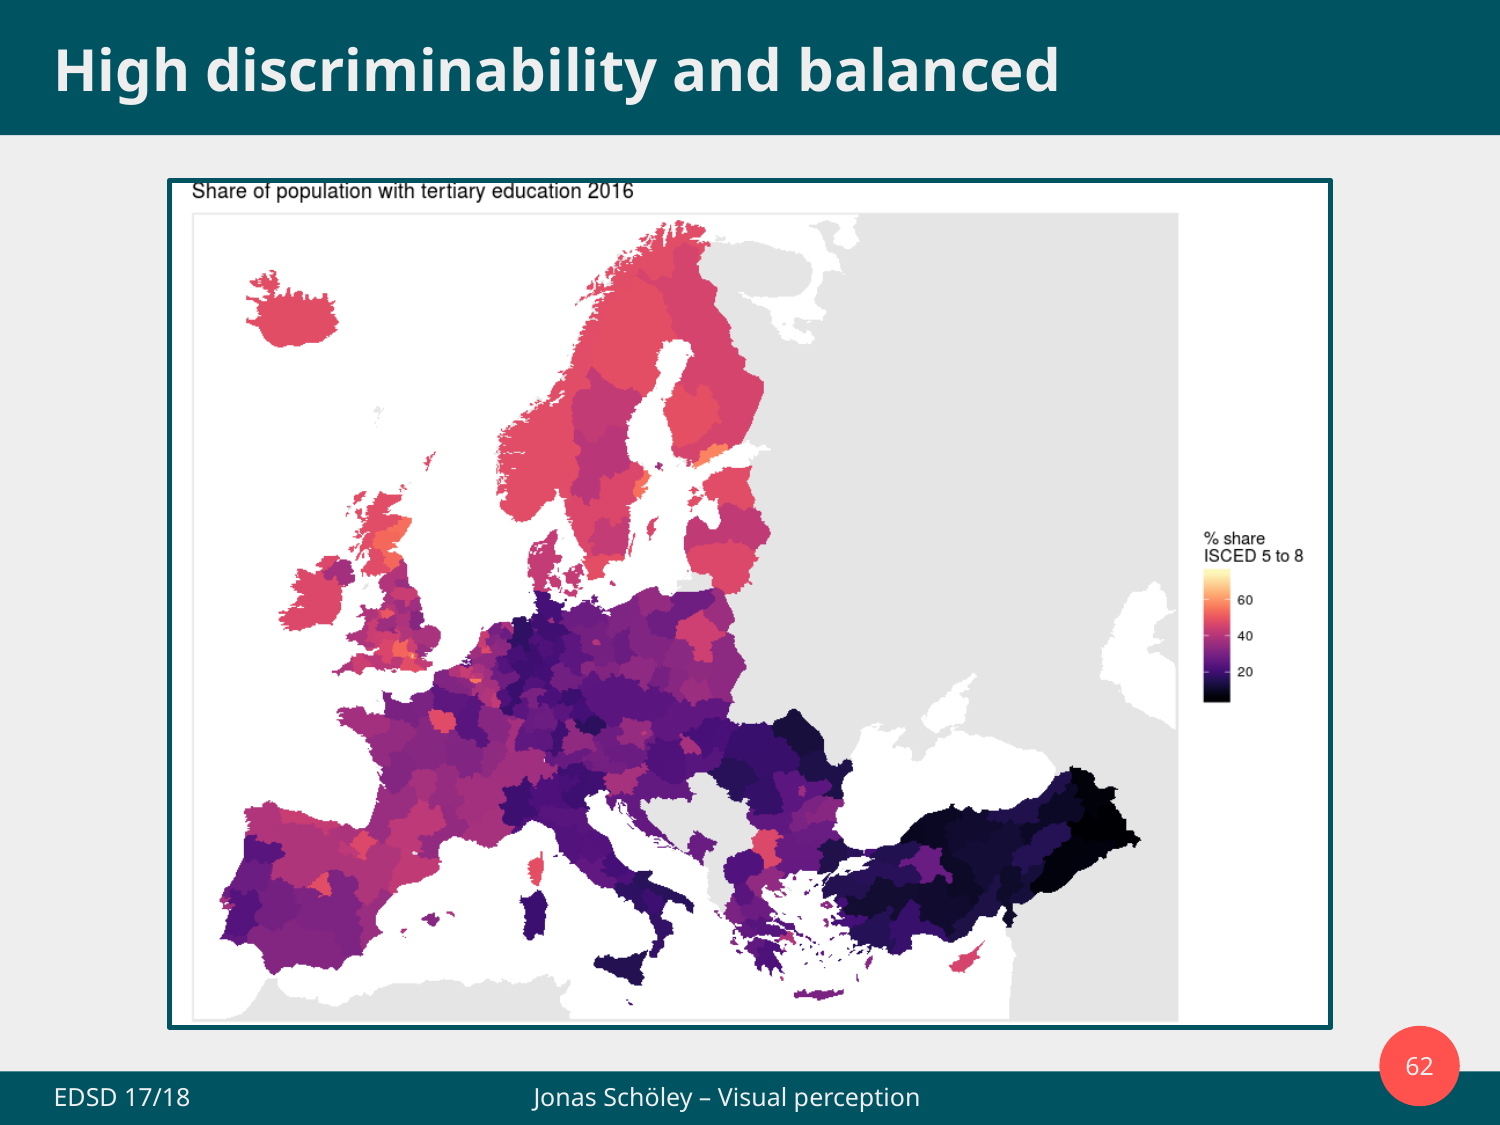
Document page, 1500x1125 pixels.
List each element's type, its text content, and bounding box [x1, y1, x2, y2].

title High discriminability and balanced [53, 0, 1447, 141]
picture [171, 182, 1329, 1025]
